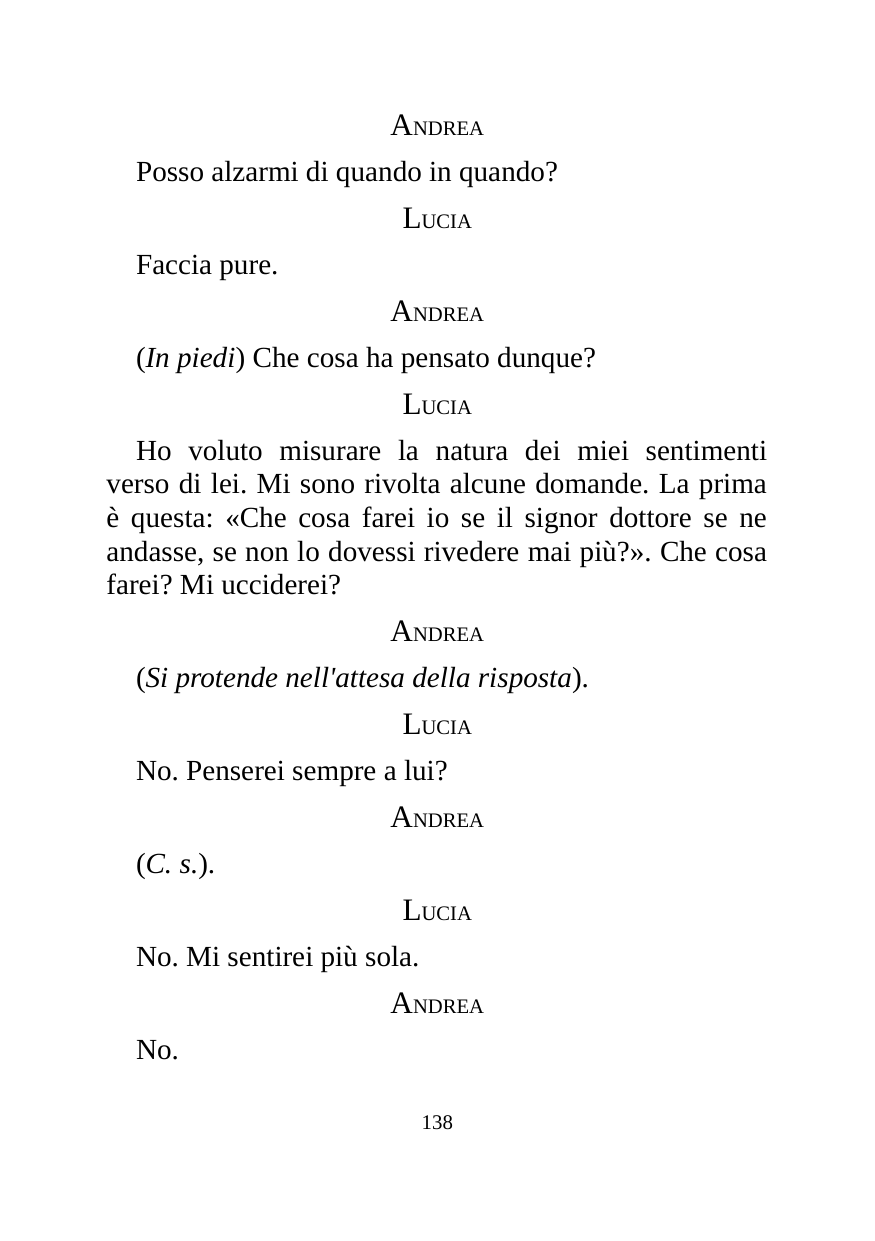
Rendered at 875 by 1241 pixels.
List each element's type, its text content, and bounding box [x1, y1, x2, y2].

text Lucia [106, 199, 768, 235]
text No. Penserei sempre a lui? [106, 753, 768, 787]
text Ho voluto misurare la natura dei miei sentimenti verso di lei. Mi sono rivolta alcune domande. La prima è questa: «Che cosa farei io se il signor dottore se ne andasse, se non lo dovessi rivedere mai più?». Che cosa farei? Mi ucciderei? [106, 433, 768, 601]
text Andrea [106, 612, 768, 648]
text Lucia [106, 892, 768, 927]
text Andrea [106, 984, 768, 1021]
text No. Mi sentirei più sola. [106, 939, 768, 973]
text No. [106, 1032, 768, 1066]
text Andrea [106, 106, 768, 142]
text Posso alzarmi di quando in quando? [106, 154, 768, 187]
text (C. s.). [106, 846, 768, 880]
text (In piedi) Che cosa ha pensato dunque? [106, 340, 768, 373]
text Andrea [106, 798, 768, 834]
text Andrea [106, 292, 768, 328]
text Lucia [106, 706, 768, 741]
text Faccia pure. [106, 247, 768, 281]
text Lucia [106, 385, 768, 421]
text (Si protende nell'attesa della risposta). [106, 660, 768, 694]
